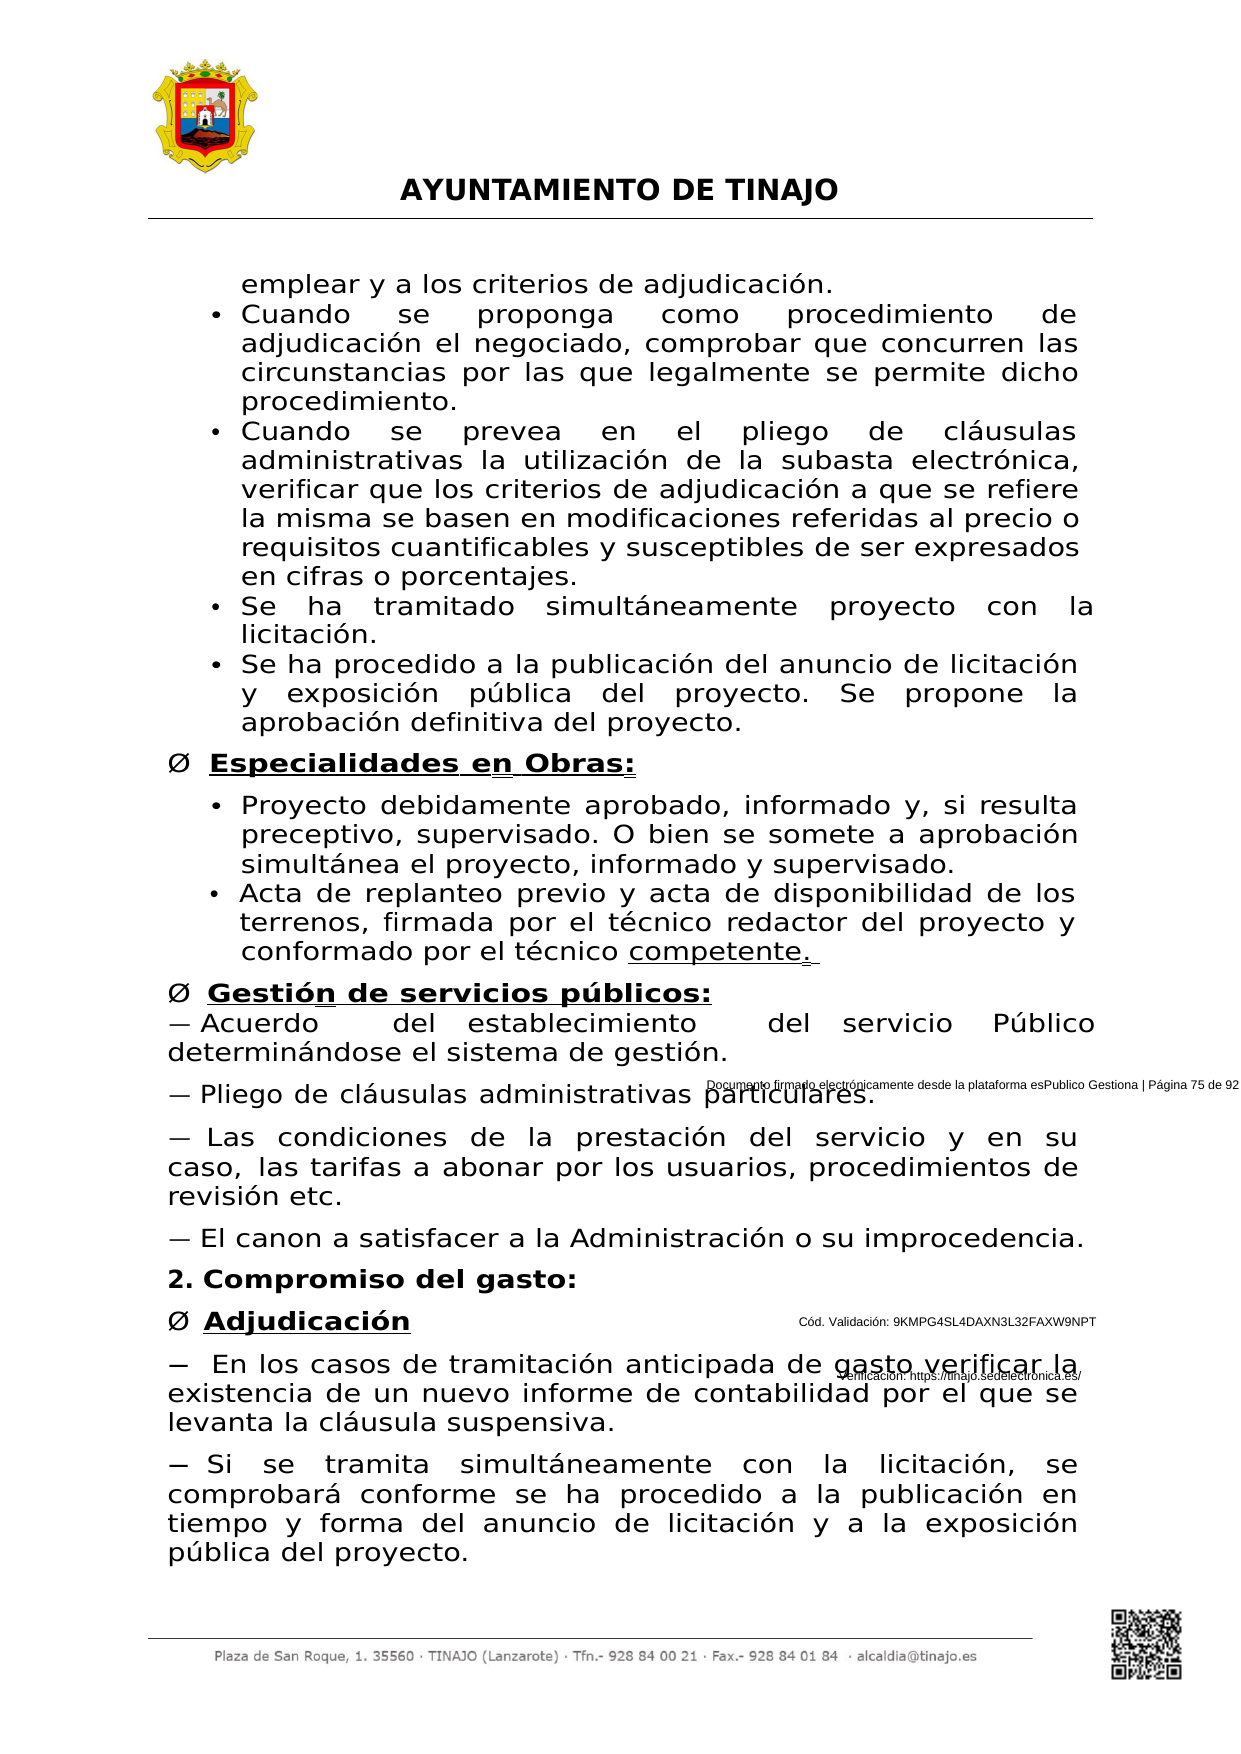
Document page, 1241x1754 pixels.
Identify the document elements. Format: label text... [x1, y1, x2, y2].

text — Acuerdo del establecimiento del servicio Público determinándose el sistema de gestión. [167, 1008, 1152, 1068]
picture [1110, 1608, 1184, 1682]
text Ø Adjudicación [167, 1308, 1154, 1337]
text conformado por el técnico competente. [241, 937, 1154, 967]
text emplear y a los criterios de adjudicación. [241, 271, 1154, 300]
text — En los casos de tramitación anticipada de gasto verificar la existencia de un nuevo informe de contabilidad por el que se levanta la cláusula suspensiva. [167, 1349, 1078, 1438]
text Ø Especialidades en Obras: [167, 749, 1154, 779]
text — Si se tramita simultáneamente con la licitación, se comprobará conforme se ha procedido a la publicación en tiempo y forma del anuncio de licitación y a la exposición pública del proyecto. [167, 1449, 1078, 1567]
text AYUNTAMIENTO DE TINAJO [400, 173, 1154, 207]
text — Las condiciones de la prestación del servicio y en su caso, las tarifas a abonar por los usuarios, procedimientos de revisión etc. [167, 1122, 1079, 1211]
text • Se ha procedido a la publicación del anuncio de licitación y exposición pública del proyecto. Se propone la aprobación definitiva del proyecto. [211, 650, 1079, 737]
picture [147, 1638, 1033, 1683]
text • Proyecto debidamente aprobado, informado y, si resulta preceptivo, supervisado. O bien se somete a aprobación simultánea el proyecto, informado y supervisado. [211, 791, 1078, 879]
text — Pliego de cláusulas administrativas particulares. [167, 1079, 1154, 1110]
text • Cuando se proponga como procedimiento de adjudicación el negociado, comprobar que concurren las circunstancias por las que legalmente se permite dicho procedimiento. [211, 300, 1079, 417]
text — El canon a satisfacer a la Administración o su improcedencia. 2. Compromiso del gasto: [167, 1223, 1091, 1295]
text • Acta de replanteo previo y acta de disponibilidad de los terrenos, firmada por el técnico redactor del proyecto y [203, 879, 1075, 937]
text Ø Gestión de servicios públicos: [167, 979, 1154, 1008]
text • Cuando se prevea en el pliego de cláusulas administrativas la utilización de la subasta electrónica, verificar que los criterios de adjudicación a que se refiere la misma se basen en modificaciones referidas al precio o requisitos cuantificables y susceptibles de ser expresados en cifras o porcentajes. [211, 417, 1080, 592]
text • Se ha tramitado simultáneamente proyecto con la licitación. [211, 592, 1101, 650]
picture [147, 59, 262, 174]
